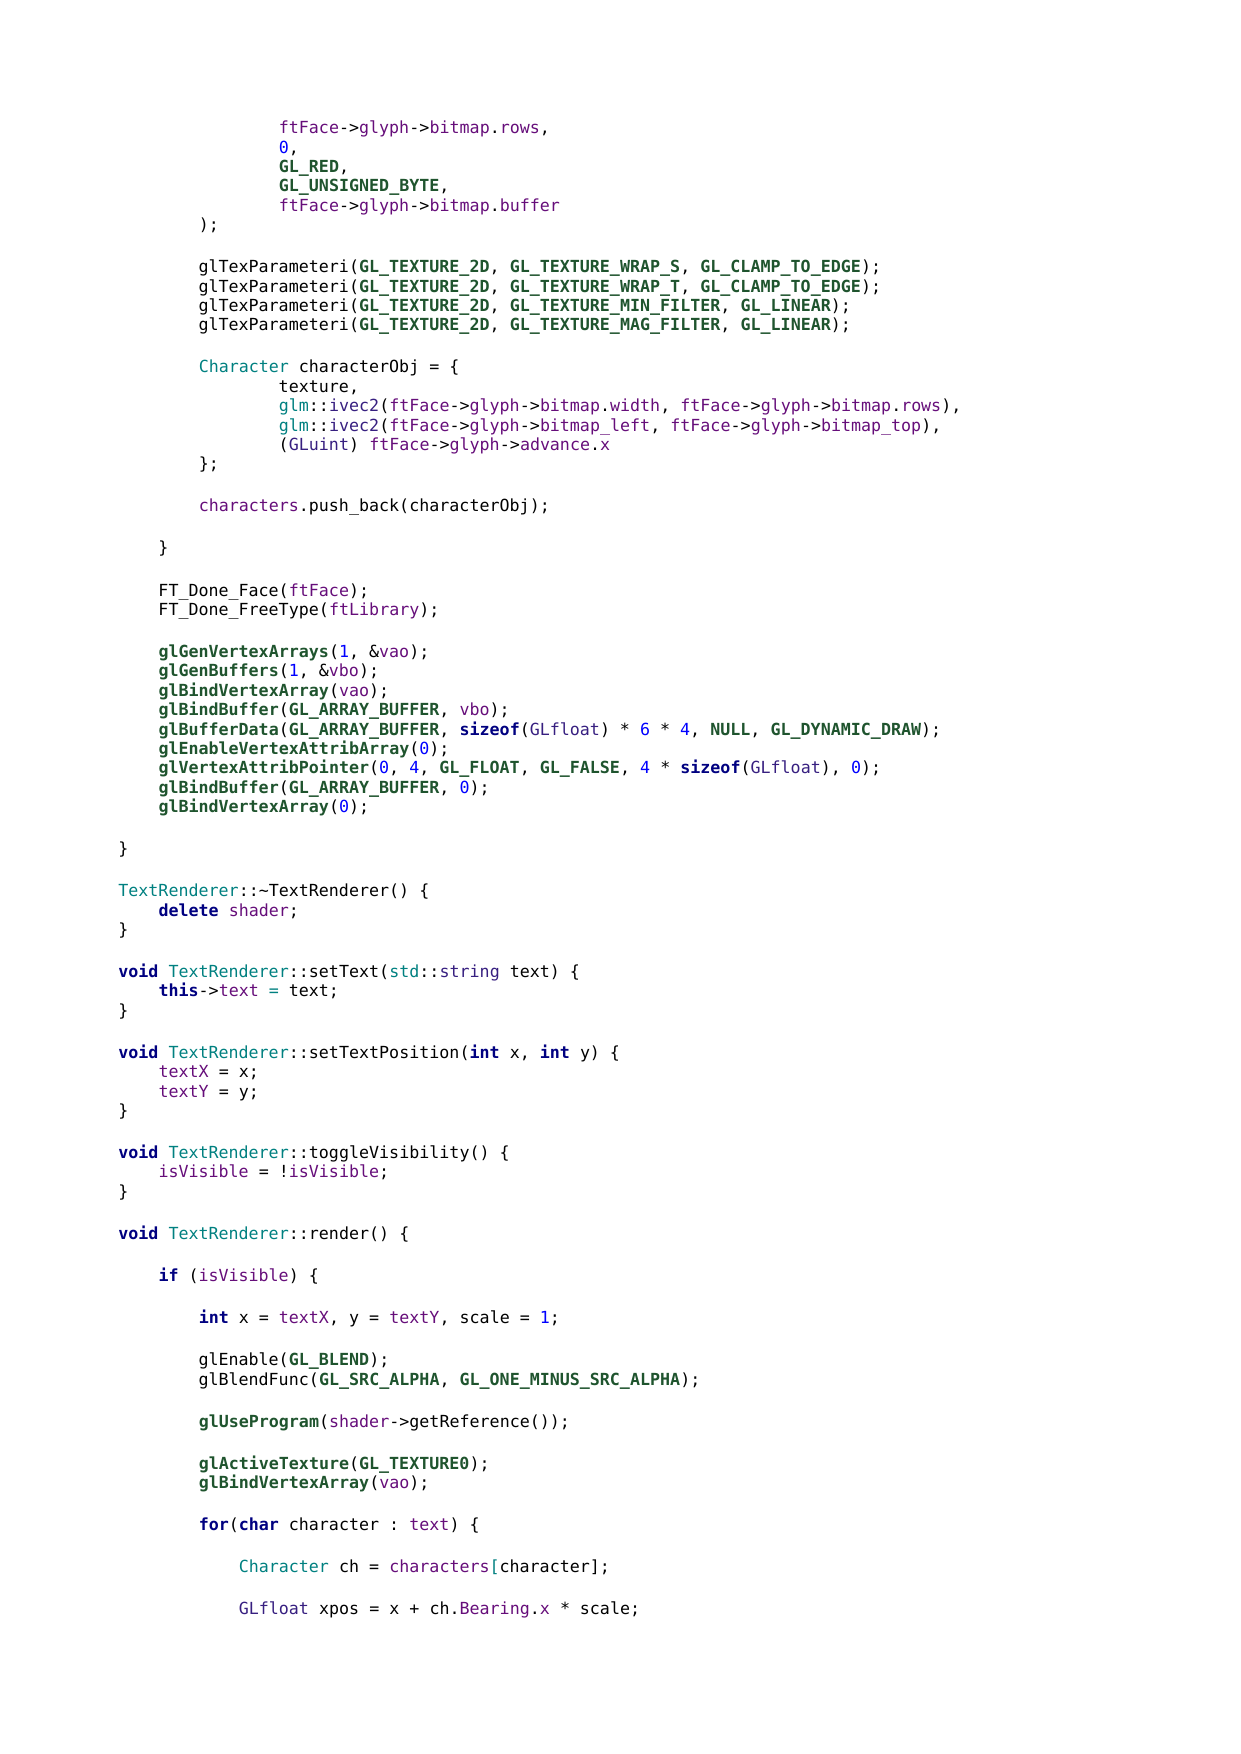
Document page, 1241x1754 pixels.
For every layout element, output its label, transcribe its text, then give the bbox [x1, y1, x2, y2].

text ftFace->glyph->bitmap.rows, 0, GL_RED, GL_UNSIGNED_BYTE, ftFace->glyph->bitmap.buffer ); glTexParameteri(GL_TEXTURE_2D, GL_TEXTURE_WRAP_S, GL_CLAMP_TO_EDGE); glTexParameteri(GL_TEXTURE_2D, GL_TEXTURE_WRAP_T, GL_CLAMP_TO_EDGE); glTexParameteri(GL_TEXTURE_2D, GL_TEXTURE_MIN_FILTER, GL_LINEAR); glTexParameteri(GL_TEXTURE_2D, GL_TEXTURE_MAG_FILTER, GL_LINEAR); Character characterObj = { texture, glm::ivec2(ftFace->glyph->bitmap.width, ftFace->glyph->bitmap.rows), glm::ivec2(ftFace->glyph->bitmap_left, ftFace->glyph->bitmap_top), (GLuint) ftFace->glyph->advance.x }; characters.push_back(characterObj); } FT_Done_Face(ftFace); FT_Done_FreeType(ftLibrary); glGenVertexArrays(1, &vao); glGenBuffers(1, &vbo); glBindVertexArray(vao); glBindBuffer(GL_ARRAY_BUFFER, vbo); glBufferData(GL_ARRAY_BUFFER, sizeof(GLfloat) * 6 * 4, NULL, GL_DYNAMIC_DRAW); glEnableVertexAttribArray(0); glVertexAttribPointer(0, 4, GL_FLOAT, GL_FALSE, 4 * sizeof(GLfloat), 0); glBindBuffer(GL_ARRAY_BUFFER, 0); glBindVertexArray(0); } TextRenderer::~TextRenderer() { delete shader; } void TextRenderer::setText(std::string text) { this->text = text; } void TextRenderer::setTextPosition(int x, int y) { textX = x; textY = y; } void TextRenderer::toggleVisibility() { isVisible = !isVisible; } void TextRenderer::render() { if (isVisible) { int x = textX, y = textY, scale = 1; glEnable(GL_BLEND); glBlendFunc(GL_SRC_ALPHA, GL_ONE_MINUS_SRC_ALPHA); glUseProgram(shader->getReference()); glActiveTexture(GL_TEXTURE0); glBindVertexArray(vao); for(char character : text) { Character ch = characters[character]; GLfloat xpos = x + ch.Bearing.x * scale; [118, 118, 1122, 1618]
